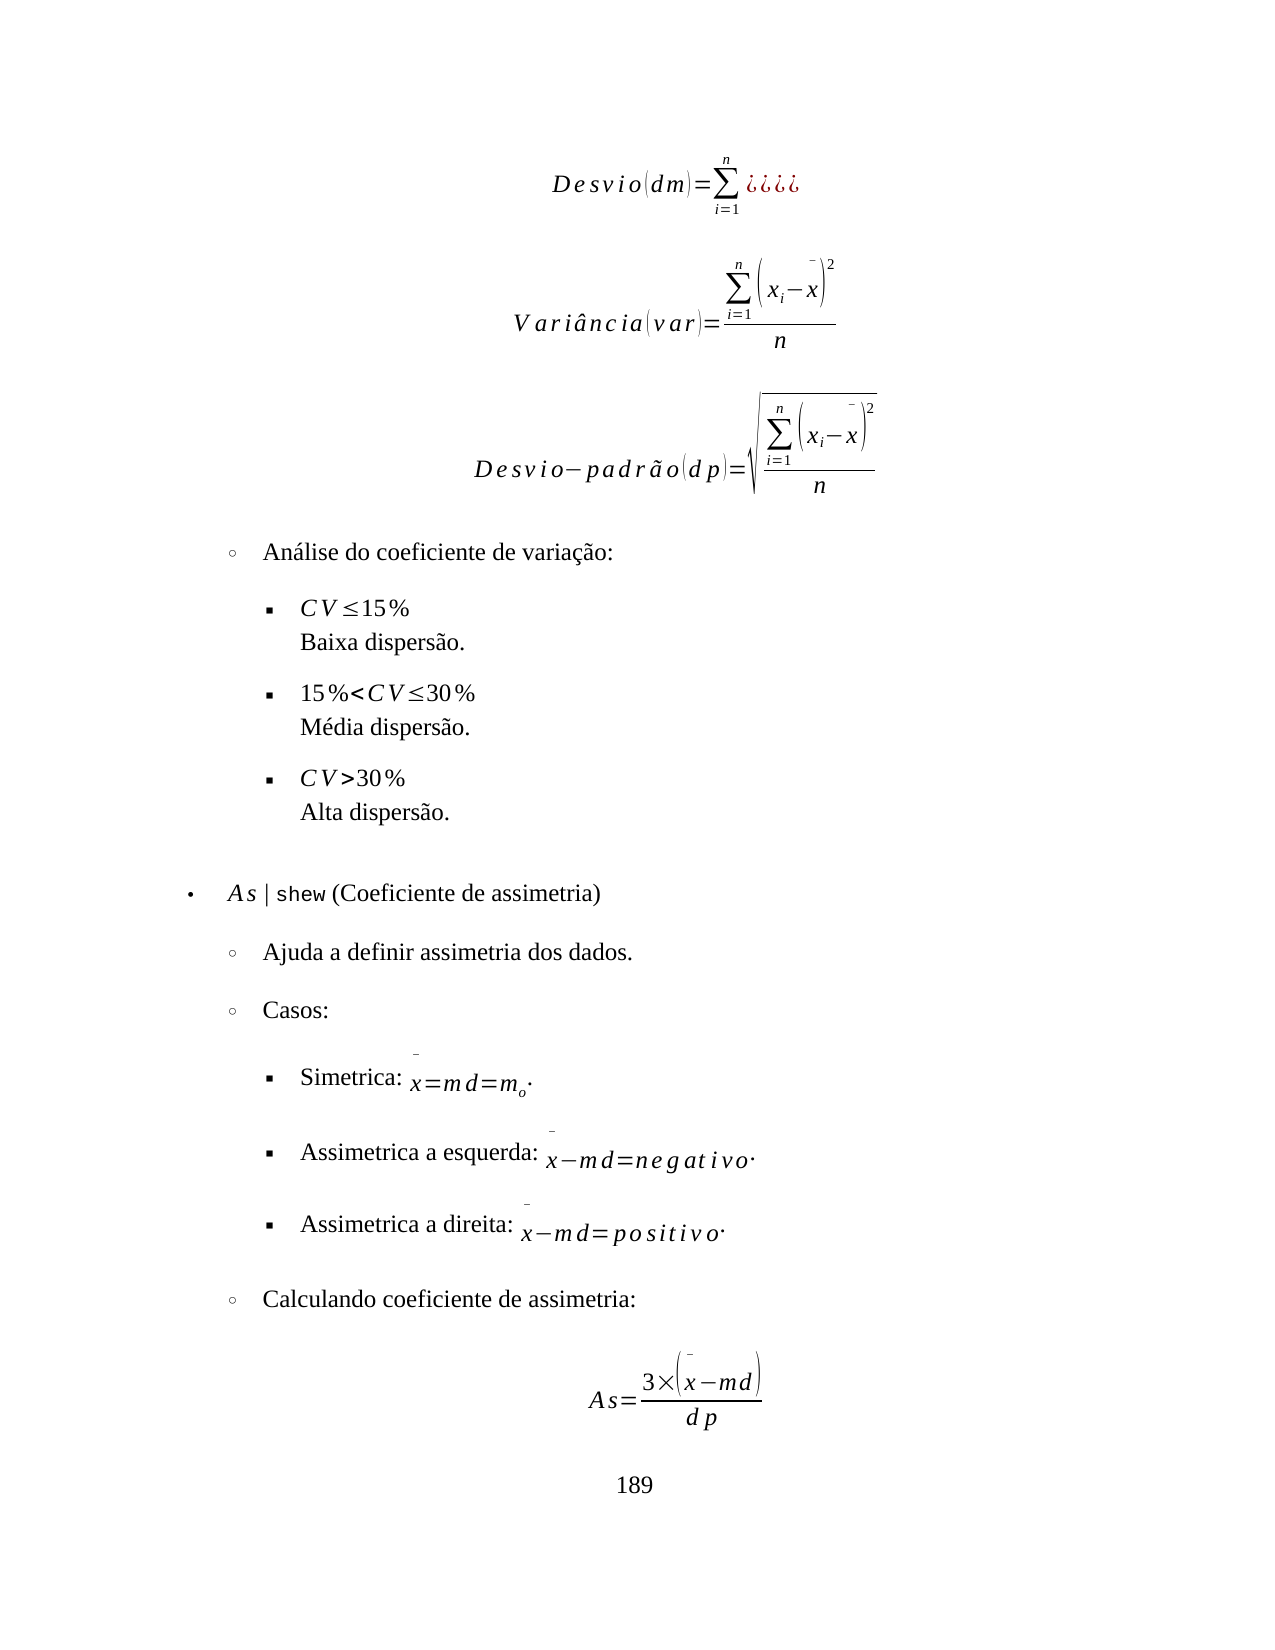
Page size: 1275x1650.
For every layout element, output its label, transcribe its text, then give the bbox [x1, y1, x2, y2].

list Baixa dispersão. [262, 594, 1125, 679]
list Calculando coeficiente de assimetria: [225, 1284, 1125, 1341]
list Análise do coeficiente de variação: [225, 537, 1125, 594]
list Assimetrica a direita: . [262, 1202, 1125, 1275]
list Simetrica: . [262, 1052, 1125, 1129]
list Média dispersão. [262, 679, 1125, 764]
list | shew (Coeficiente de assimetria) [187, 878, 1125, 937]
list Alta dispersão. [262, 764, 1125, 849]
list Assimetrica a esquerda: . [262, 1129, 1125, 1202]
list Casos: [225, 995, 1125, 1052]
list Ajuda a definir assimetria dos dados. [225, 937, 1125, 995]
